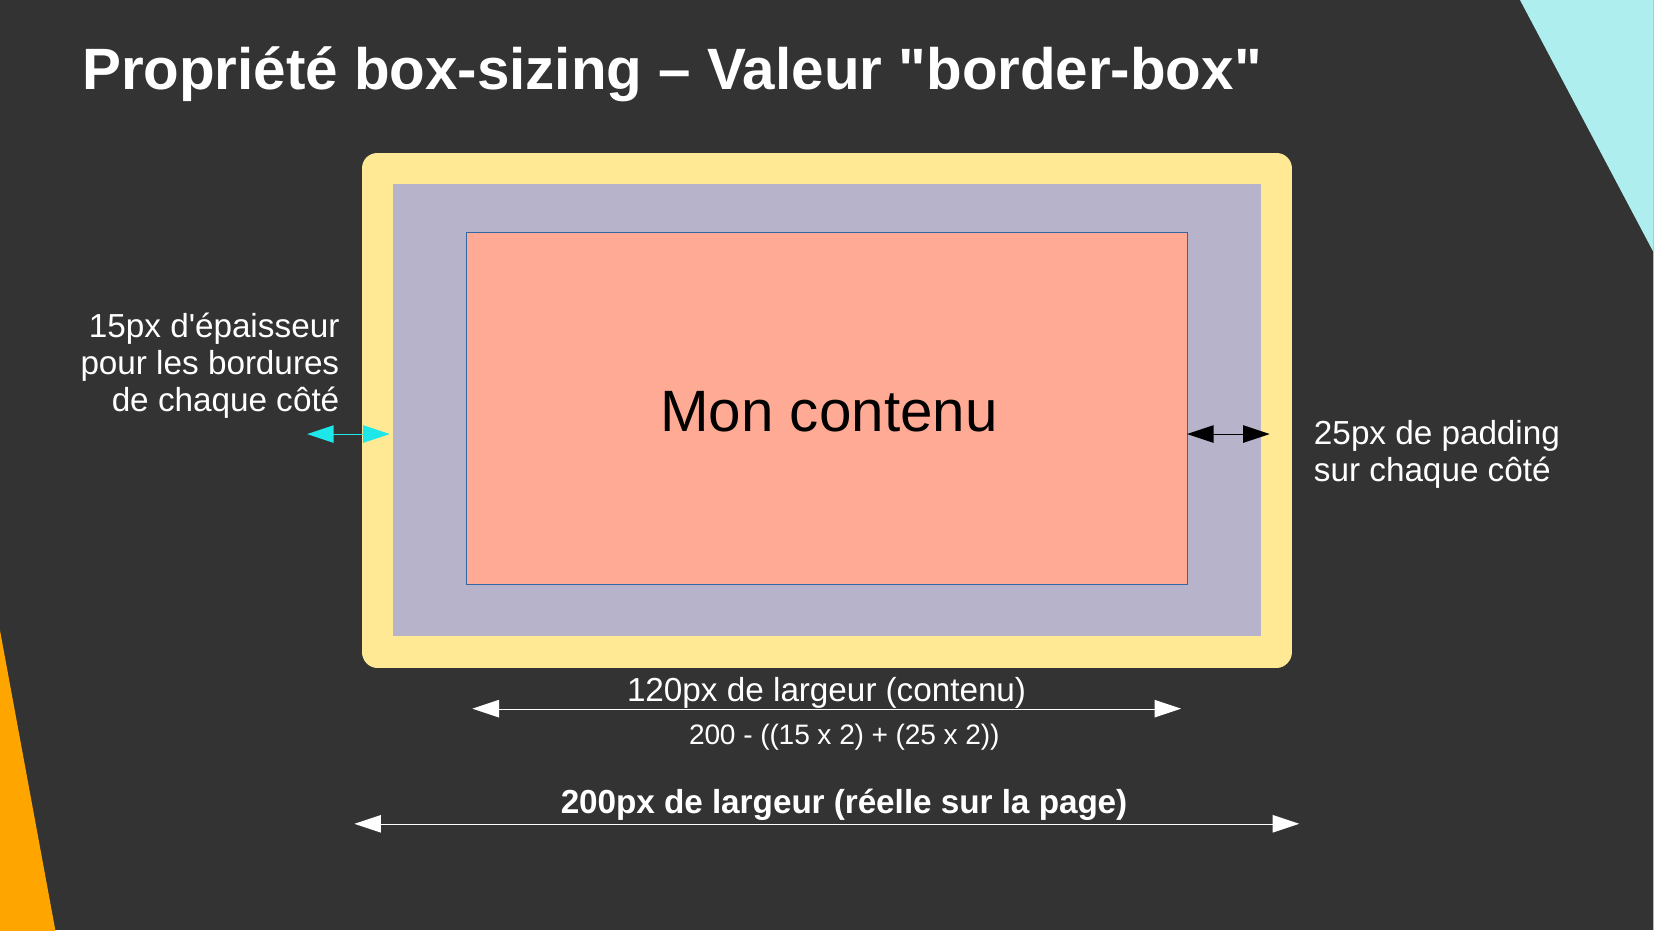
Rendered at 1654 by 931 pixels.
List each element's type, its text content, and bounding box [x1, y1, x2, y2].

text_box [1520, 0, 1654, 254]
text_box Mon contenu [590, 371, 1068, 452]
text_box [377, 168, 1277, 652]
text_box 120px de largeur (contenu) [576, 664, 1078, 711]
title Propriété box-sizing – Valeur "border-box" [82, 37, 1571, 114]
text_box [0, 630, 56, 931]
text_box 200px de largeur (réelle sur la page) [519, 776, 1170, 829]
text_box 15px d'épaisseur pour les bordures de chaque côté [47, 300, 355, 438]
text_box 200 - ((15 x 2) + (25 x 2)) [519, 711, 1170, 758]
text_box 25px de padding sur chaque côté [1299, 407, 1607, 514]
